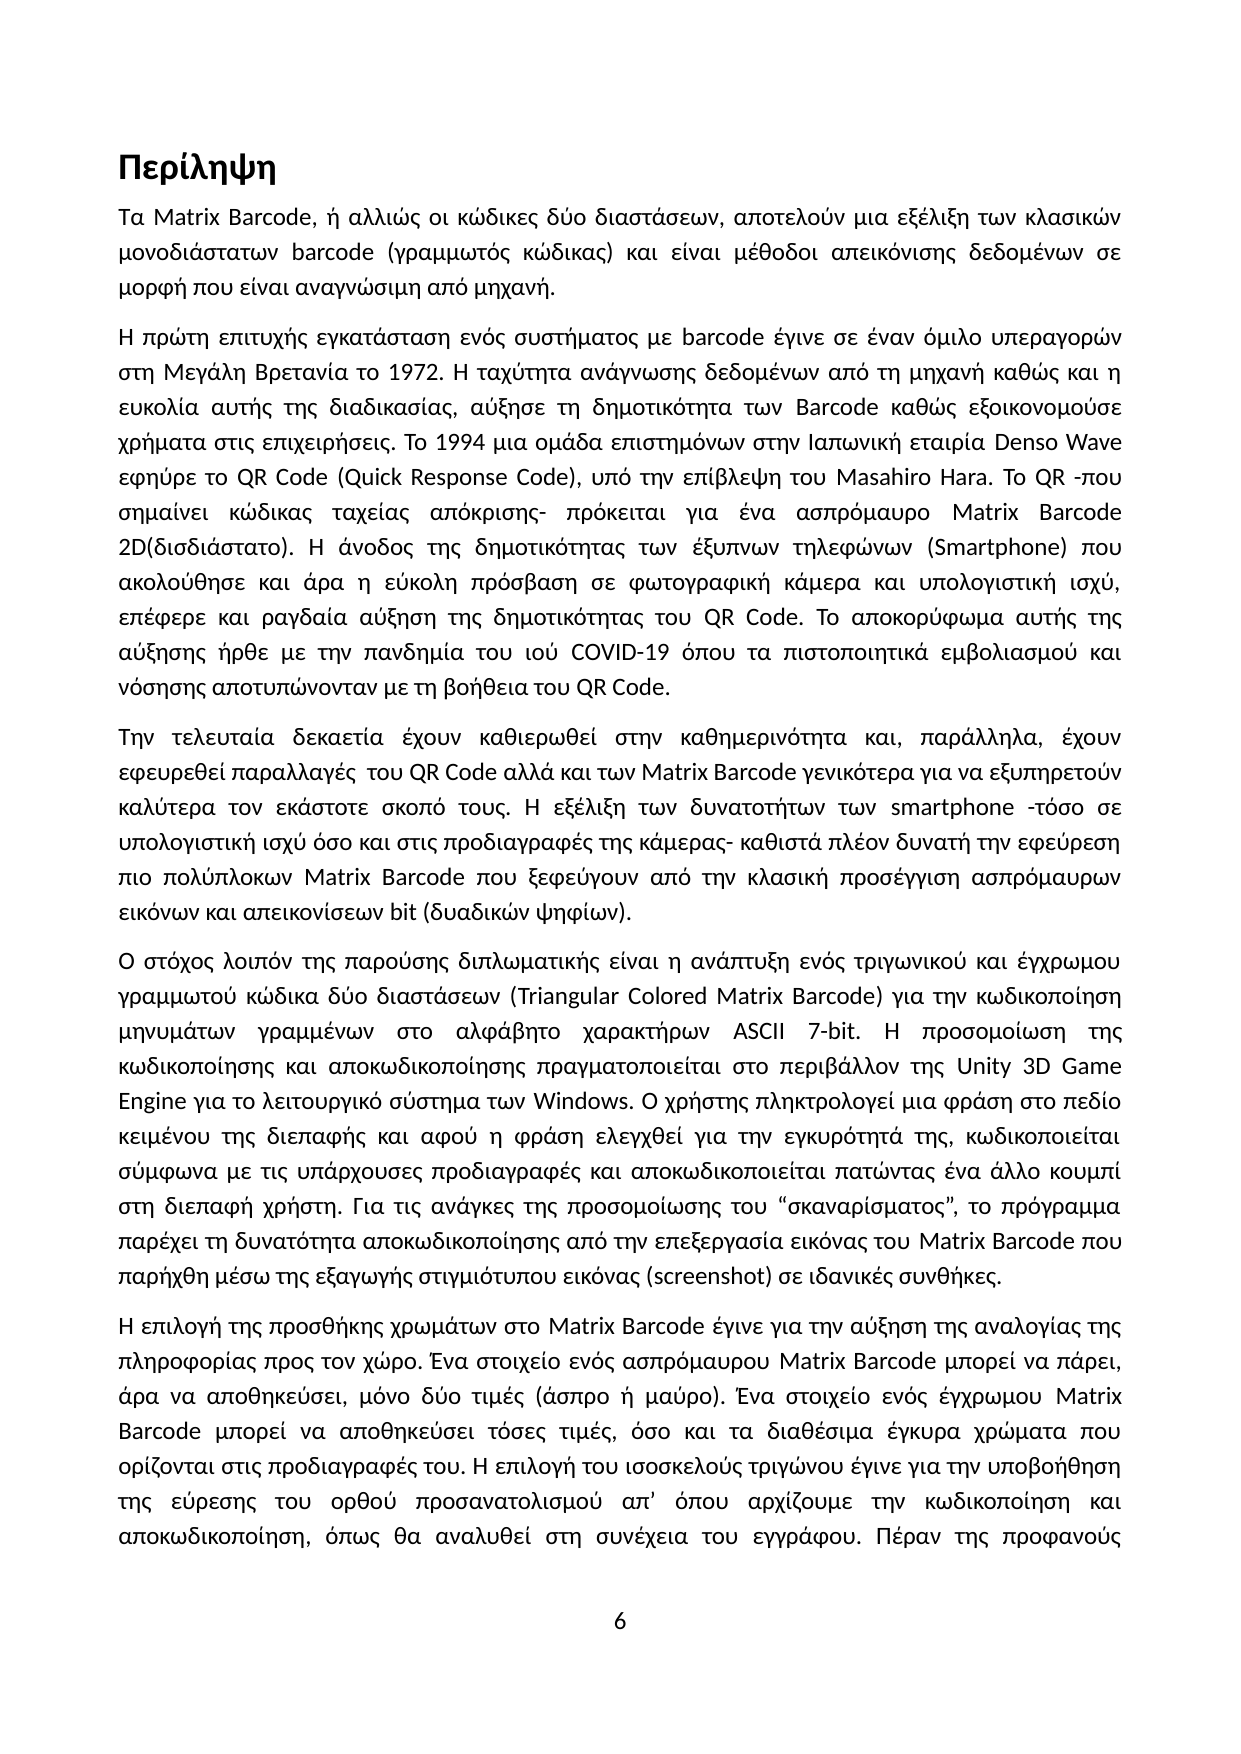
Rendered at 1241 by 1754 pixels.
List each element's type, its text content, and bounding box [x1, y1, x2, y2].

text Η επιλογή της προσθήκης χρωμάτων στο Matrix Barcode έγινε για την αύξηση της αναλογίας της πληροφορίας προς τον χώρο. Ένα στοιχείο ενός ασπρόμαυρου Matrix Barcode μπορεί να πάρει, άρα να αποθηκεύσει, μόνο δύο τιμές (άσπρο ή μαύρο). Ένα στοιχείο ενός έγχρωμου Matrix Barcode μπορεί να αποθηκεύσει τόσες τιμές, όσο και τα διαθέσιμα έγκυρα χρώματα που ορίζονται στις προδιαγραφές του. Η επιλογή του ισοσκελούς τριγώνου έγινε για την υποβοήθηση της εύρεσης του ορθού προσανατολισμού απ’ όπου αρχίζουμε την κωδικοποίηση και αποκωδικοποίηση, όπως θα αναλυθεί στη συνέχεια του εγγράφου. Πέραν της προφανούς [118, 1310, 1122, 1550]
subtitle Περίληψη [118, 143, 1122, 189]
text Ο στόχος λοιπόν της παρούσης διπλωματικής είναι η ανάπτυξη ενός τριγωνικού και έγχρωμου γραμμωτού κώδικα δύο διαστάσεων (Triangular Colored Matrix Barcode) για την κωδικοποίηση μηνυμάτων γραμμένων στο αλφάβητο χαρακτήρων ASCII 7-bit. Η προσομοίωση της κωδικοποίησης και αποκωδικοποίησης πραγματοποιείται στο περιβάλλον της Unity 3D Game Engine για το λειτουργικό σύστημα των Windows. Ο χρήστης πληκτρολογεί μια φράση στο πεδίο κειμένου της διεπαφής και αφού η φράση ελεγχθεί για την εγκυρότητά της, κωδικοποιείται σύμφωνα με τις υπάρχουσες προδιαγραφές και αποκωδικοποιείται πατώντας ένα άλλο κουμπί στη διεπαφή χρήστη. Για τις ανάγκες της προσομοίωσης του “σκαναρίσματος”, το πρόγραμμα παρέχει τη δυνατότητα αποκωδικοποίησης από την επεξεργασία εικόνας του Matrix Barcode που παρήχθη μέσω της εξαγωγής στιγμιότυπου εικόνας (screenshot) σε ιδανικές συνθήκες. [118, 945, 1122, 1291]
text Την τελευταία δεκαετία έχουν καθιερωθεί στην καθημερινότητα και, παράλληλα, έχουν εφευρεθεί παραλλαγές του QR Code αλλά και των Matrix Barcode γενικότερα για να εξυπηρετούν καλύτερα τον εκάστοτε σκοπό τους. Η εξέλιξη των δυνατοτήτων των smartphone -τόσο σε υπολογιστική ισχύ όσο και στις προδιαγραφές της κάμερας- καθιστά πλέον δυνατή την εφεύρεση πιο πολύπλοκων Matrix Barcode που ξεφεύγουν από την κλασική προσέγγιση ασπρόμαυρων εικόνων και απεικονίσεων bit (δυαδικών ψηφίων). [118, 721, 1122, 926]
text Τα Matrix Barcode, ή αλλιώς οι κώδικες δύο διαστάσεων, αποτελούν μια εξέλιξη των κλασικών μονοδιάστατων barcode (γραμμωτός κώδικας) και είναι μέθοδοι απεικόνισης δεδομένων σε μορφή που είναι αναγνώσιμη από μηχανή. [118, 201, 1122, 302]
text Η πρώτη επιτυχής εγκατάσταση ενός συστήματος με barcode έγινε σε έναν όμιλο υπεραγορών στη Μεγάλη Βρετανία το 1972. Η ταχύτητα ανάγνωσης δεδομένων από τη μηχανή καθώς και η ευκολία αυτής της διαδικασίας, αύξησε τη δημοτικότητα των Barcode καθώς εξοικονομούσε χρήματα στις επιχειρήσεις. Το 1994 μια ομάδα επιστημόνων στην Ιαπωνική εταιρία Denso Wave εφηύρε το QR Code (Quick Response Code), υπό την επίβλεψη του Masahiro Hara. Το QR -που σημαίνει κώδικας ταχείας απόκρισης- πρόκειται για ένα ασπρόμαυρο Matrix Barcode 2D(δισδιάστατο). Η άνοδος της δημοτικότητας των έξυπνων τηλεφώνων (Smartphone) που ακολούθησε και άρα η εύκολη πρόσβαση σε φωτογραφική κάμερα και υπολογιστική ισχύ, επέφερε και ραγδαία αύξηση της δημοτικότητας του QR Code. Το αποκορύφωμα αυτής της αύξησης ήρθε με την πανδημία του ιού COVID-19 όπου τα πιστοποιητικά εμβολιασμού και νόσησης αποτυπώνονταν με τη βοήθεια του QR Code. [118, 321, 1122, 702]
